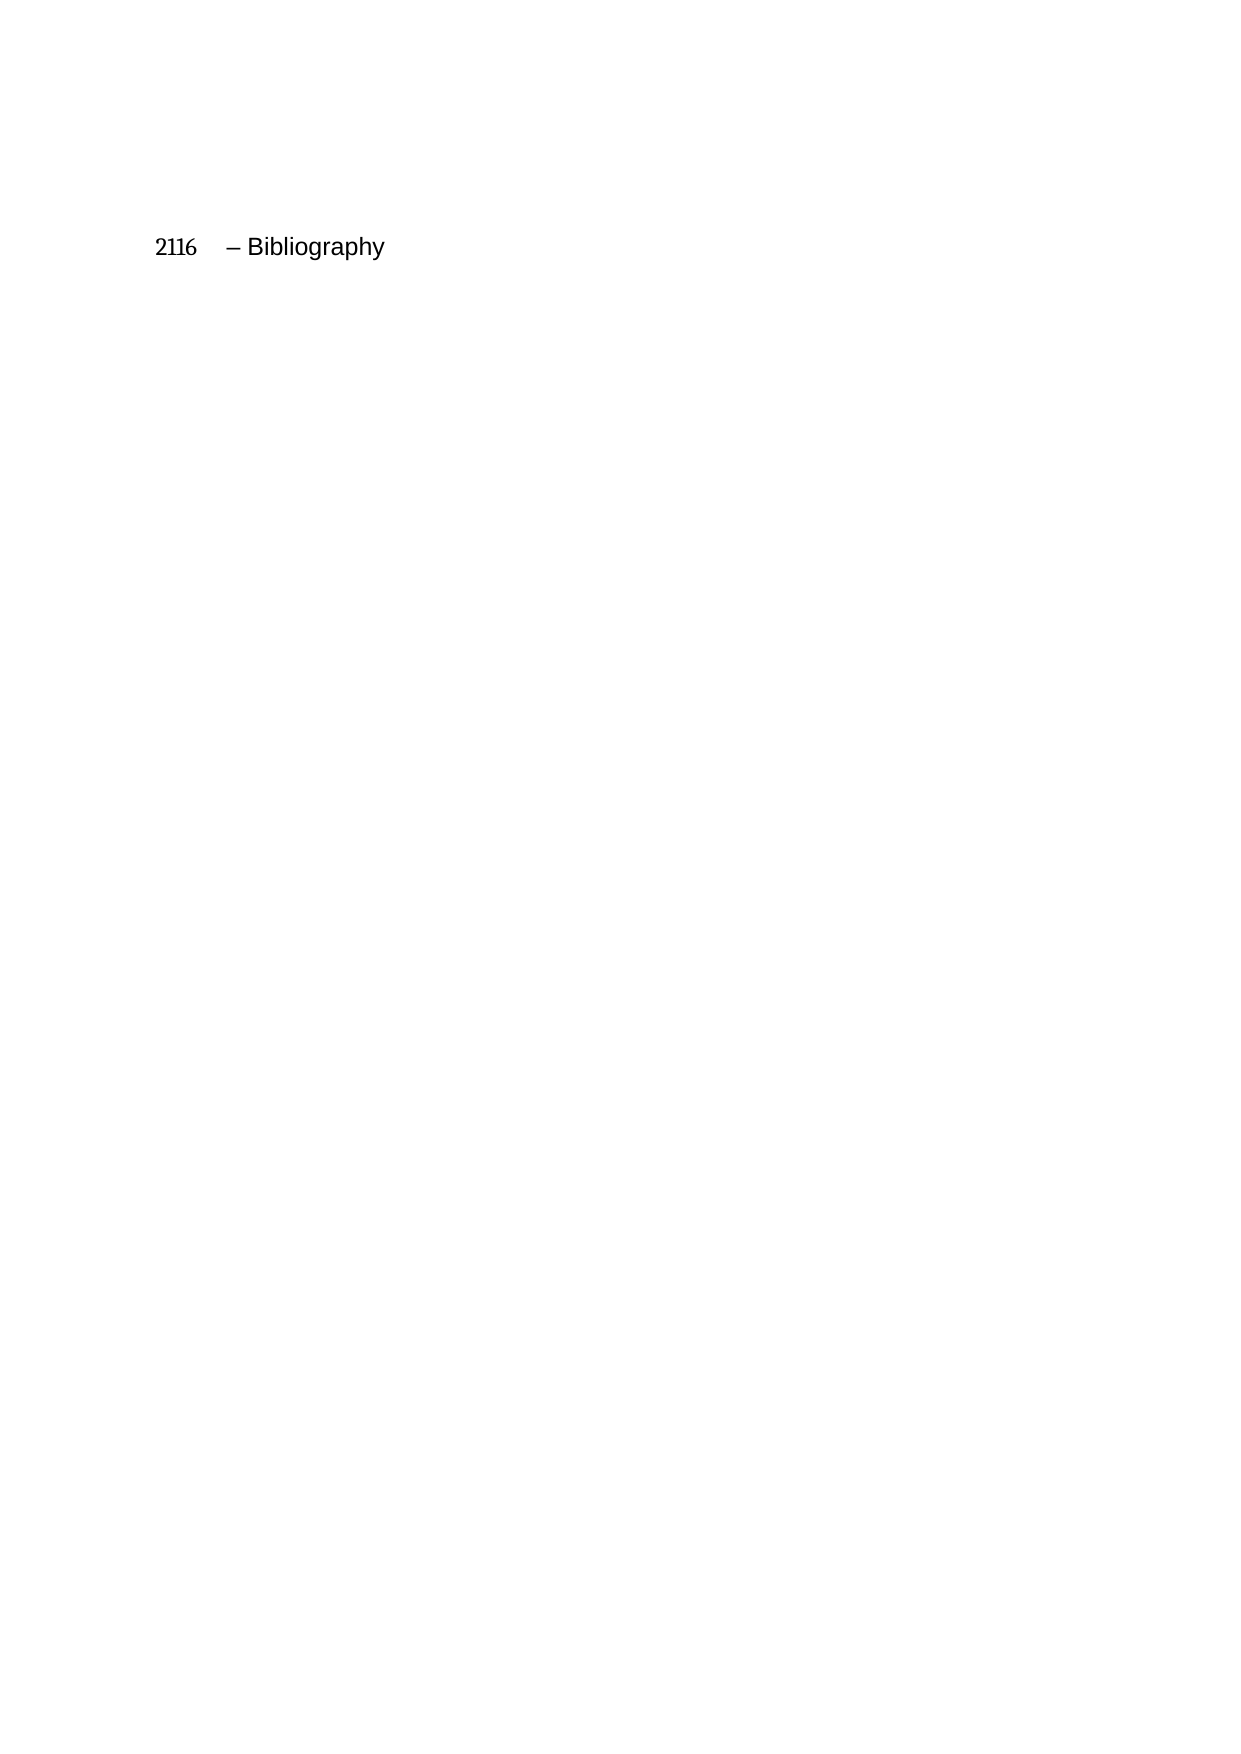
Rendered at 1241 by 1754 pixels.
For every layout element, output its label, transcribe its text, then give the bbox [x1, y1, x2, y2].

text – Bibliography [226, 232, 1014, 261]
